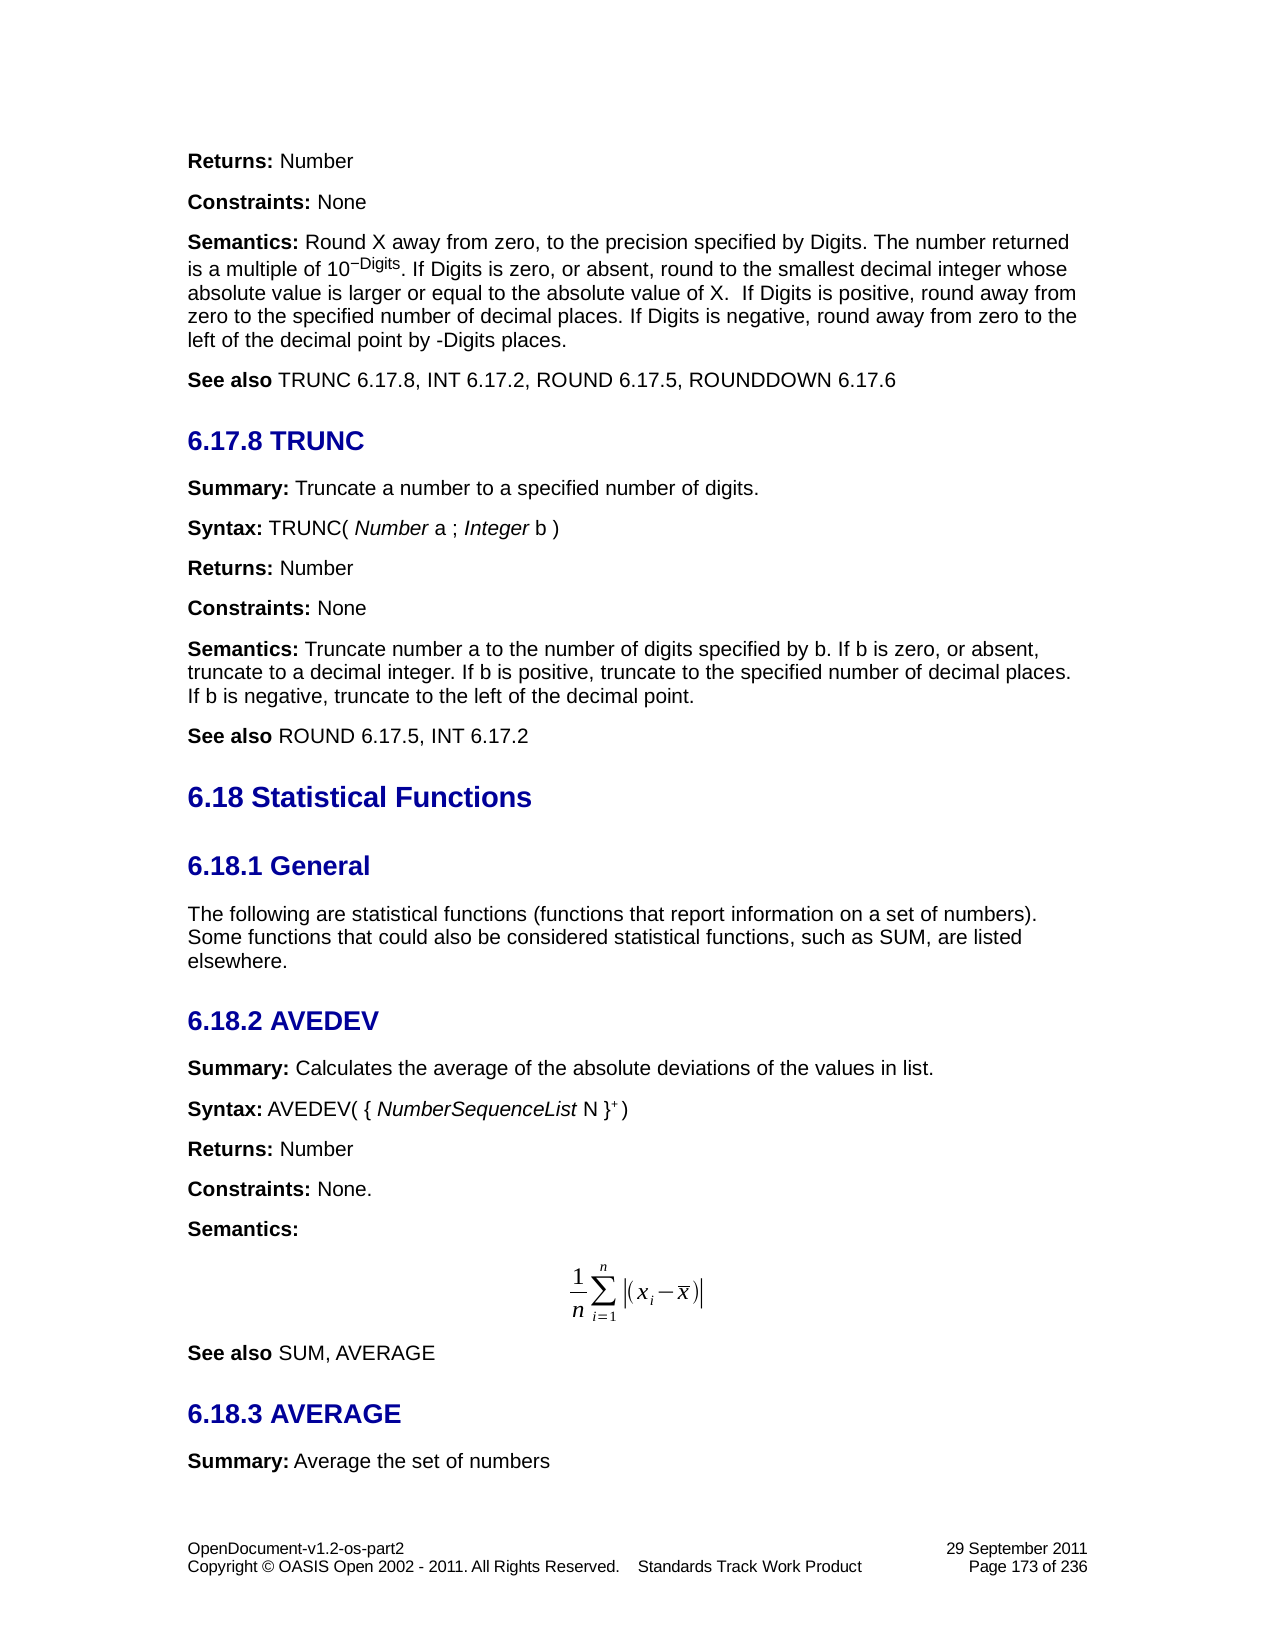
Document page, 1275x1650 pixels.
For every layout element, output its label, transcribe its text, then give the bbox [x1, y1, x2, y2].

text Constraints: None [187, 190, 1088, 214]
text Syntax: AVEDEV( { NumberSequenceList N }+ ) [187, 1097, 1088, 1121]
subtitle TRUNC [187, 425, 1088, 455]
text Summary: Calculates the average of the absolute deviations of the values in list. [187, 1057, 1088, 1080]
text Returns: Number [187, 150, 1088, 173]
subtitle Statistical Functions [187, 781, 1088, 814]
text Semantics: Round X away from zero, to the precision specified by Digits. The number returned is a multiple of 10−Digits. If Digits is zero, or absent, round to the smallest decimal integer whose absolute value is larger or equal to the absolute value of X. If Digits is positive, round away from zero to the specified number of decimal places. If Digits is negative, round away from zero to the left of the decimal point by -Digits places. [187, 230, 1088, 352]
text See also TRUNC 6.17.8, INT 6.17.2, ROUND 6.17.5, ROUNDDOWN 6.17.6 [187, 368, 1088, 392]
text Semantics: Truncate number a to the number of digits specified by b. If b is zero, or absent, truncate to a decimal integer. If b is positive, truncate to the specified number of decimal places. If b is negative, truncate to the left of the decimal point. [187, 637, 1088, 708]
subtitle AVERAGE [187, 1399, 1088, 1429]
subtitle AVEDEV [187, 1006, 1088, 1036]
text Syntax: TRUNC( Number a ; Integer b ) [187, 516, 1088, 540]
text Returns: Number [187, 1137, 1088, 1161]
text Summary: Average the set of numbers [187, 1449, 1088, 1473]
text Constraints: None. [187, 1177, 1088, 1201]
text See also ROUND 6.17.5, INT 6.17.2 [187, 724, 1088, 748]
text The following are statistical functions (functions that report information on a set of numbers). Some functions that could also be considered statistical functions, such as SUM, are listed elsewhere. [187, 902, 1088, 973]
subtitle General [187, 851, 1088, 881]
text See also SUM, AVERAGE [187, 1342, 1088, 1365]
text Constraints: None [187, 597, 1088, 620]
text Summary: Truncate a number to a specified number of digits. [187, 476, 1088, 500]
text Returns: Number [187, 557, 1088, 580]
text Semantics: [187, 1218, 1088, 1241]
